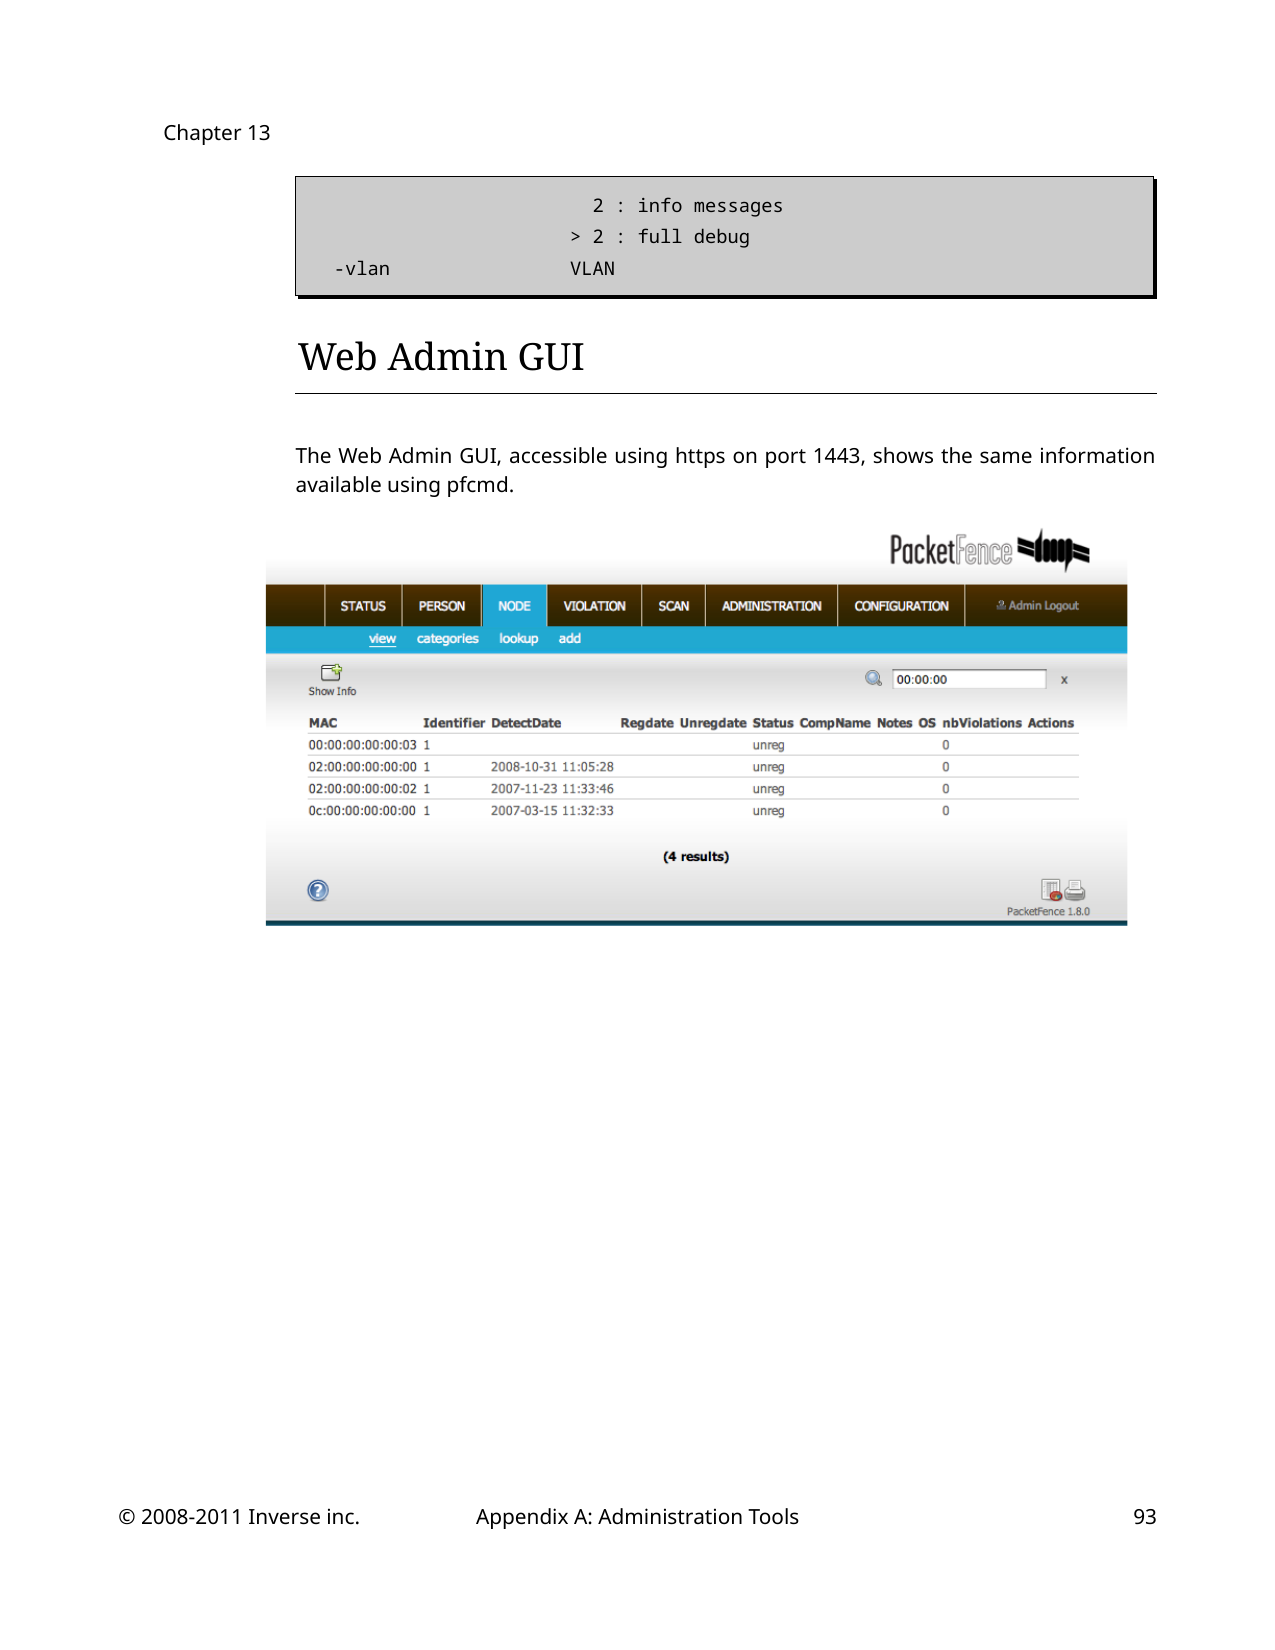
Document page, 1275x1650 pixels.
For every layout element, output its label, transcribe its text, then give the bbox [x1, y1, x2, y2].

text -vlan VLAN [296, 239, 1153, 295]
text 2 : info messages [296, 177, 1153, 207]
subtitle Web Admin GUI [295, 330, 1157, 393]
text > 2 : full debug [296, 207, 1153, 239]
picture [265, 523, 1128, 931]
text The Web Admin GUI, accessible using https on port 1443, shows the same information available using pfcmd. [295, 441, 1157, 498]
